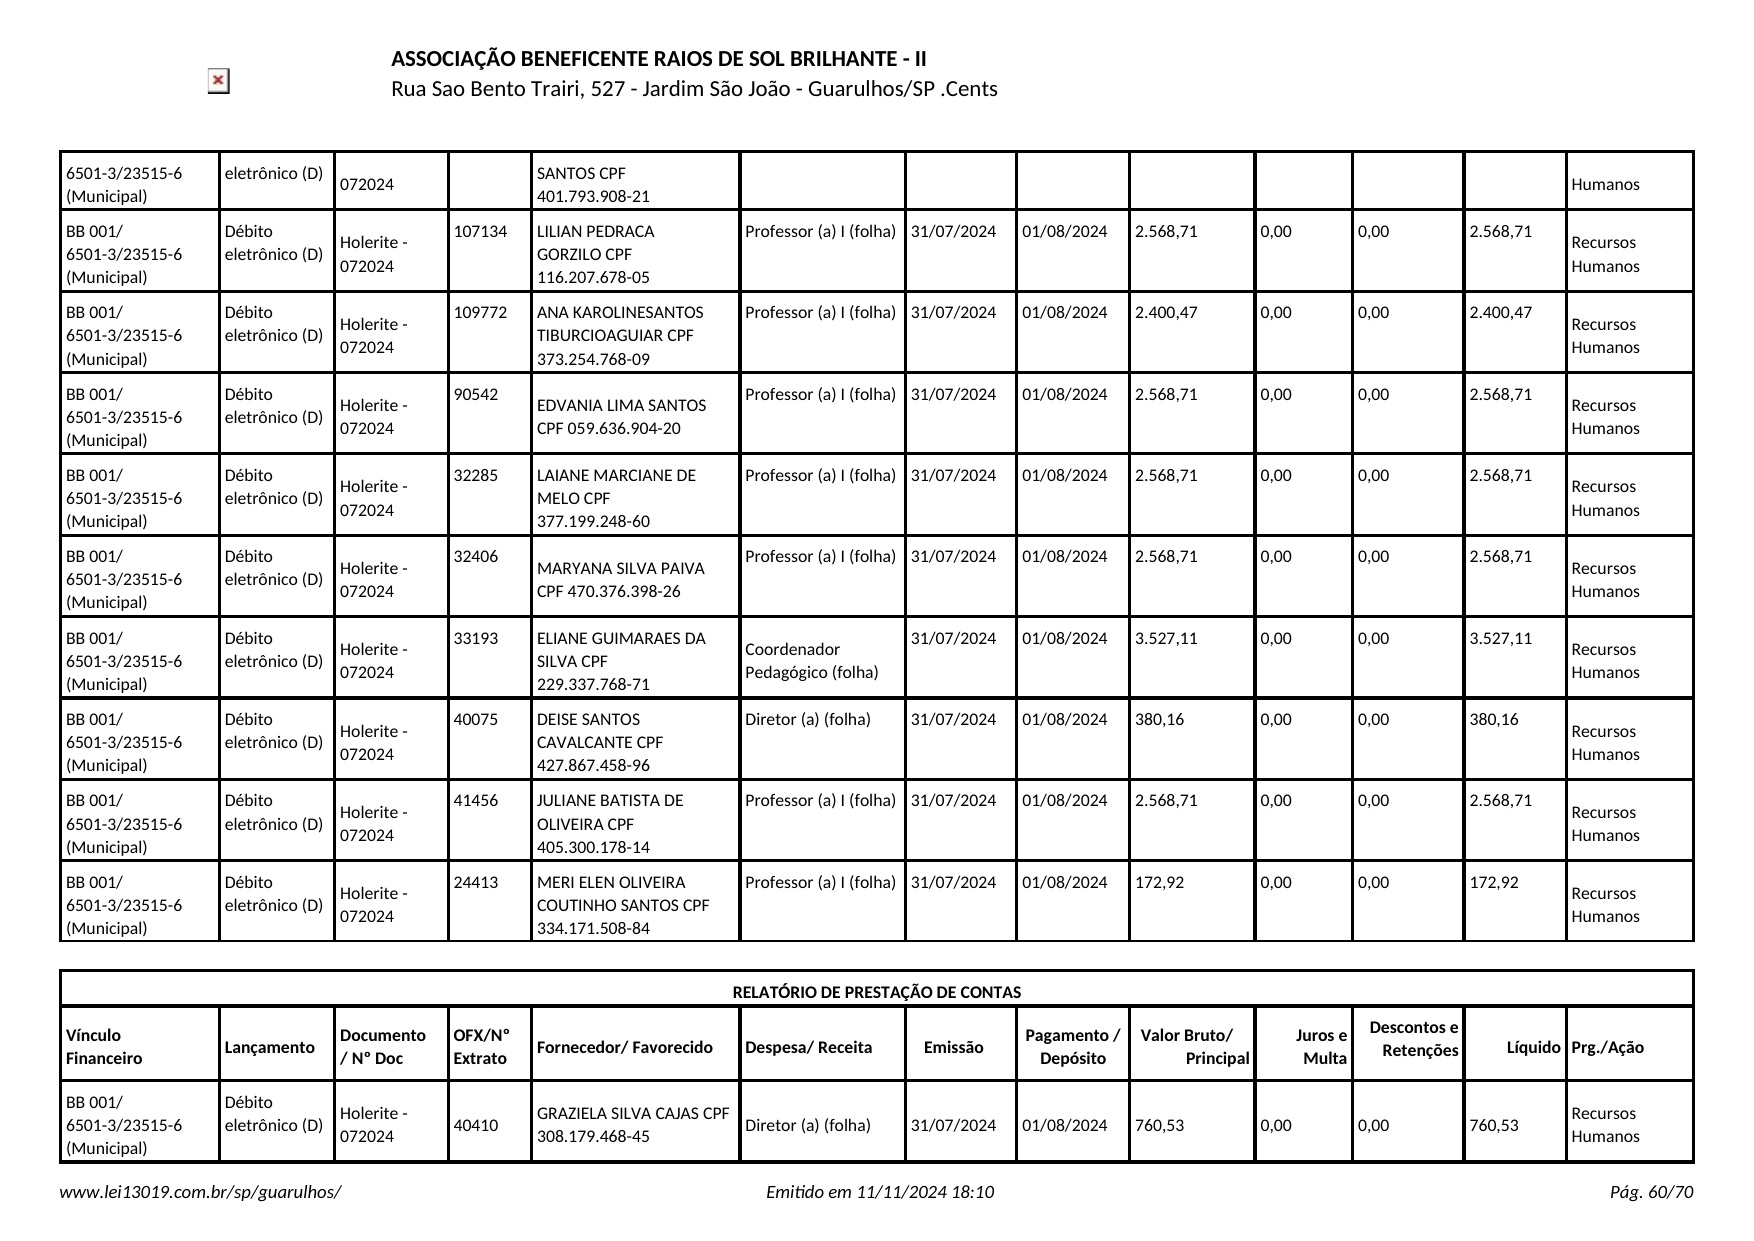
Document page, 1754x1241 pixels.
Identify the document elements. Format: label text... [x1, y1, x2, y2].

table_cell 0,00 [1354, 293, 1462, 371]
table_cell 0,00 [1257, 618, 1351, 696]
table_cell 380,16 [1131, 700, 1253, 778]
table_cell 0,00 [1354, 618, 1462, 696]
table_cell BB 001/ 6501-3/23515-6 (Municipal) [62, 781, 218, 859]
table_cell [1466, 153, 1565, 208]
table_cell 0,00 [1257, 781, 1351, 859]
table_cell 0,00 [1354, 537, 1462, 615]
table_cell Humanos [1568, 153, 1692, 208]
table_cell 0,00 [1257, 293, 1351, 371]
table_header RELATÓRIO DE PRESTAÇÃO DE CONTAS [62, 972, 1692, 1004]
table_cell Holerite - 072024 [336, 293, 447, 371]
table_cell DEISE SANTOS CAVALCANTE CPF 427.867.458-96 [533, 700, 738, 778]
table_cell Professor (a) I (folha) [742, 455, 904, 534]
table_cell 31/07/2024 [907, 537, 1015, 615]
table_cell 2.568,71 [1131, 211, 1253, 289]
table_cell 0,00 [1354, 1082, 1462, 1160]
table_cell 2.568,71 [1131, 374, 1253, 452]
table_cell [1018, 153, 1128, 208]
table_cell [450, 153, 530, 208]
table_cell Recursos Humanos [1568, 293, 1692, 371]
table_cell 109772 [450, 293, 530, 371]
table_cell 760,53 [1466, 1082, 1565, 1160]
table_cell Descontos e Retenções [1354, 1008, 1462, 1079]
table_cell 2.400,47 [1466, 293, 1565, 371]
table_cell 01/08/2024 [1018, 700, 1128, 778]
table_cell Holerite - 072024 [336, 374, 447, 452]
table_cell 2.568,71 [1466, 537, 1565, 615]
table_cell Juros e Multa [1257, 1008, 1351, 1079]
table_cell Holerite - 072024 [336, 211, 447, 289]
table_cell 172,92 [1131, 862, 1253, 940]
table_cell BB 001/ 6501-3/23515-6 (Municipal) [62, 700, 218, 778]
table_cell Débito eletrônico (D) [221, 1082, 333, 1160]
table_cell MARYANA SILVA PAIVA CPF 470.376.398-26 [533, 537, 738, 615]
table_cell [1131, 153, 1253, 208]
table_cell 2.568,71 [1131, 537, 1253, 615]
table_cell 40410 [450, 1082, 530, 1160]
table_cell Débito eletrônico (D) [221, 781, 333, 859]
table_cell Vínculo Financeiro [62, 1008, 218, 1079]
table_cell Débito eletrônico (D) [221, 537, 333, 615]
table_cell Valor Bruto/ Principal [1131, 1008, 1253, 1079]
table_cell 31/07/2024 [907, 293, 1015, 371]
table_cell Fornecedor/ Favorecido [533, 1008, 738, 1079]
table_cell 01/08/2024 [1018, 455, 1128, 534]
table_cell Holerite - 072024 [336, 455, 447, 534]
table_cell Recursos Humanos [1568, 455, 1692, 534]
table_cell [1354, 153, 1462, 208]
table_cell 0,00 [1354, 455, 1462, 534]
table_cell Recursos Humanos [1568, 781, 1692, 859]
table_cell 2.568,71 [1131, 781, 1253, 859]
table_cell EDVANIA LIMA SANTOS CPF 059.636.904-20 [533, 374, 738, 452]
table_cell Professor (a) I (folha) [742, 537, 904, 615]
table_cell [1257, 153, 1351, 208]
table_cell 33193 [450, 618, 530, 696]
table_cell Recursos Humanos [1568, 537, 1692, 615]
table_cell 0,00 [1354, 374, 1462, 452]
table_cell 3.527,11 [1131, 618, 1253, 696]
table_cell Holerite - 072024 [336, 700, 447, 778]
table_cell Débito eletrônico (D) [221, 700, 333, 778]
table_cell 31/07/2024 [907, 1082, 1015, 1160]
table_cell Débito eletrônico (D) [221, 211, 333, 289]
table_cell 32285 [450, 455, 530, 534]
table_cell 31/07/2024 [907, 862, 1015, 940]
table_cell Líquido [1466, 1008, 1565, 1079]
table_cell BB 001/ 6501-3/23515-6 (Municipal) [62, 293, 218, 371]
table_cell [907, 153, 1015, 208]
table_cell Diretor (a) (folha) [742, 1082, 904, 1160]
table_cell Recursos Humanos [1568, 211, 1692, 289]
table_cell Professor (a) I (folha) [742, 374, 904, 452]
table_cell Documento / Nº Doc [336, 1008, 447, 1079]
table_cell Débito eletrônico (D) [221, 455, 333, 534]
table_cell Débito eletrônico (D) [221, 293, 333, 371]
table_cell BB 001/ 6501-3/23515-6 (Municipal) [62, 537, 218, 615]
table_cell 2.568,71 [1131, 455, 1253, 534]
table_cell 31/07/2024 [907, 455, 1015, 534]
table_cell 01/08/2024 [1018, 1082, 1128, 1160]
table_cell GRAZIELA SILVA CAJAS CPF 308.179.468-45 [533, 1082, 738, 1160]
table_cell ELIANE GUIMARAES DA SILVA CPF 229.337.768-71 [533, 618, 738, 696]
table_cell 0,00 [1354, 700, 1462, 778]
table_cell OFX/Nº Extrato [450, 1008, 530, 1079]
table_cell 01/08/2024 [1018, 618, 1128, 696]
table_cell BB 001/ 6501-3/23515-6 (Municipal) [62, 211, 218, 289]
table_cell Despesa/ Receita [742, 1008, 904, 1079]
table_cell 172,92 [1466, 862, 1565, 940]
table_cell Holerite - 072024 [336, 862, 447, 940]
table_cell 01/08/2024 [1018, 374, 1128, 452]
table_cell BB 001/ 6501-3/23515-6 (Municipal) [62, 618, 218, 696]
table_cell 0,00 [1257, 1082, 1351, 1160]
table_cell Professor (a) I (folha) [742, 293, 904, 371]
table_cell 0,00 [1354, 862, 1462, 940]
table_cell 2.400,47 [1131, 293, 1253, 371]
table_cell JULIANE BATISTA DE OLIVEIRA CPF 405.300.178-14 [533, 781, 738, 859]
table_cell 01/08/2024 [1018, 862, 1128, 940]
table_cell 0,00 [1257, 700, 1351, 778]
table_cell 2.568,71 [1466, 455, 1565, 534]
table_cell BB 001/ 6501-3/23515-6 (Municipal) [62, 1082, 218, 1160]
table_cell Coordenador Pedagógico (folha) [742, 618, 904, 696]
table_cell 31/07/2024 [907, 211, 1015, 289]
table_cell Débito eletrônico (D) [221, 862, 333, 940]
table_cell Professor (a) I (folha) [742, 781, 904, 859]
table_cell 31/07/2024 [907, 374, 1015, 452]
table_cell 107134 [450, 211, 530, 289]
table_cell 31/07/2024 [907, 618, 1015, 696]
table_cell Recursos Humanos [1568, 700, 1692, 778]
table_cell Holerite - 072024 [336, 618, 447, 696]
table_cell 41456 [450, 781, 530, 859]
table_cell LILIAN PEDRACA GORZILO CPF 116.207.678-05 [533, 211, 738, 289]
table_cell Recursos Humanos [1568, 862, 1692, 940]
table_cell 01/08/2024 [1018, 293, 1128, 371]
table_cell 0,00 [1257, 374, 1351, 452]
table_cell LAIANE MARCIANE DE MELO CPF 377.199.248-60 [533, 455, 738, 534]
table_cell BB 001/ 6501-3/23515-6 (Municipal) [62, 374, 218, 452]
table_cell BB 001/ 6501-3/23515-6 (Municipal) [62, 862, 218, 940]
table_cell - 072024 [336, 153, 447, 208]
table_cell Débito eletrônico (D) [221, 618, 333, 696]
table_cell SANTOS CPF 401.793.908-21 [533, 153, 738, 208]
table_cell 0,00 [1354, 211, 1462, 289]
table_cell 380,16 [1466, 700, 1565, 778]
table_cell 01/08/2024 [1018, 211, 1128, 289]
table_cell MERI ELEN OLIVEIRA COUTINHO SANTOS CPF 334.171.508-84 [533, 862, 738, 940]
table_cell Emissão [907, 1008, 1015, 1079]
table_cell Recursos Humanos [1568, 374, 1692, 452]
table_cell Diretor (a) (folha) [742, 700, 904, 778]
table_cell 0,00 [1257, 537, 1351, 615]
table_cell [742, 153, 904, 208]
table_cell BB 001/ 6501-3/23515-6 (Municipal) [62, 455, 218, 534]
table_cell 90542 [450, 374, 530, 452]
table_cell 760,53 [1131, 1082, 1253, 1160]
table_cell Recursos Humanos [1568, 618, 1692, 696]
table_cell Recursos Humanos [1568, 1082, 1692, 1160]
table_cell 24413 [450, 862, 530, 940]
table_cell 2.568,71 [1466, 211, 1565, 289]
table_cell Professor (a) I (folha) [742, 862, 904, 940]
table_cell Professor (a) I (folha) [742, 211, 904, 289]
table_cell Lançamento [221, 1008, 333, 1079]
table_cell Prg./Ação [1568, 1008, 1692, 1079]
table_cell 40075 [450, 700, 530, 778]
table_cell 2.568,71 [1466, 374, 1565, 452]
table_cell 01/08/2024 [1018, 537, 1128, 615]
table_cell 2.568,71 [1466, 781, 1565, 859]
table_cell eletrônico (D) [221, 153, 333, 208]
table_cell Holerite - 072024 [336, 1082, 447, 1160]
table_cell Holerite - 072024 [336, 781, 447, 859]
table_cell ANA KAROLINESANTOS TIBURCIOAGUIAR CPF 373.254.768-09 [533, 293, 738, 371]
table_cell 32406 [450, 537, 530, 615]
table_cell Pagamento / Depósito [1018, 1008, 1128, 1079]
table_cell Débito eletrônico (D) [221, 374, 333, 452]
table_cell 0,00 [1354, 781, 1462, 859]
table_cell 01/08/2024 [1018, 781, 1128, 859]
table_cell 31/07/2024 [907, 781, 1015, 859]
table_cell 0,00 [1257, 211, 1351, 289]
table_cell 3.527,11 [1466, 618, 1565, 696]
table_cell 6501-3/23515-6 (Municipal) [62, 153, 218, 208]
table_cell 31/07/2024 [907, 700, 1015, 778]
table_cell 0,00 [1257, 455, 1351, 534]
table_cell Holerite - 072024 [336, 537, 447, 615]
table_cell 0,00 [1257, 862, 1351, 940]
